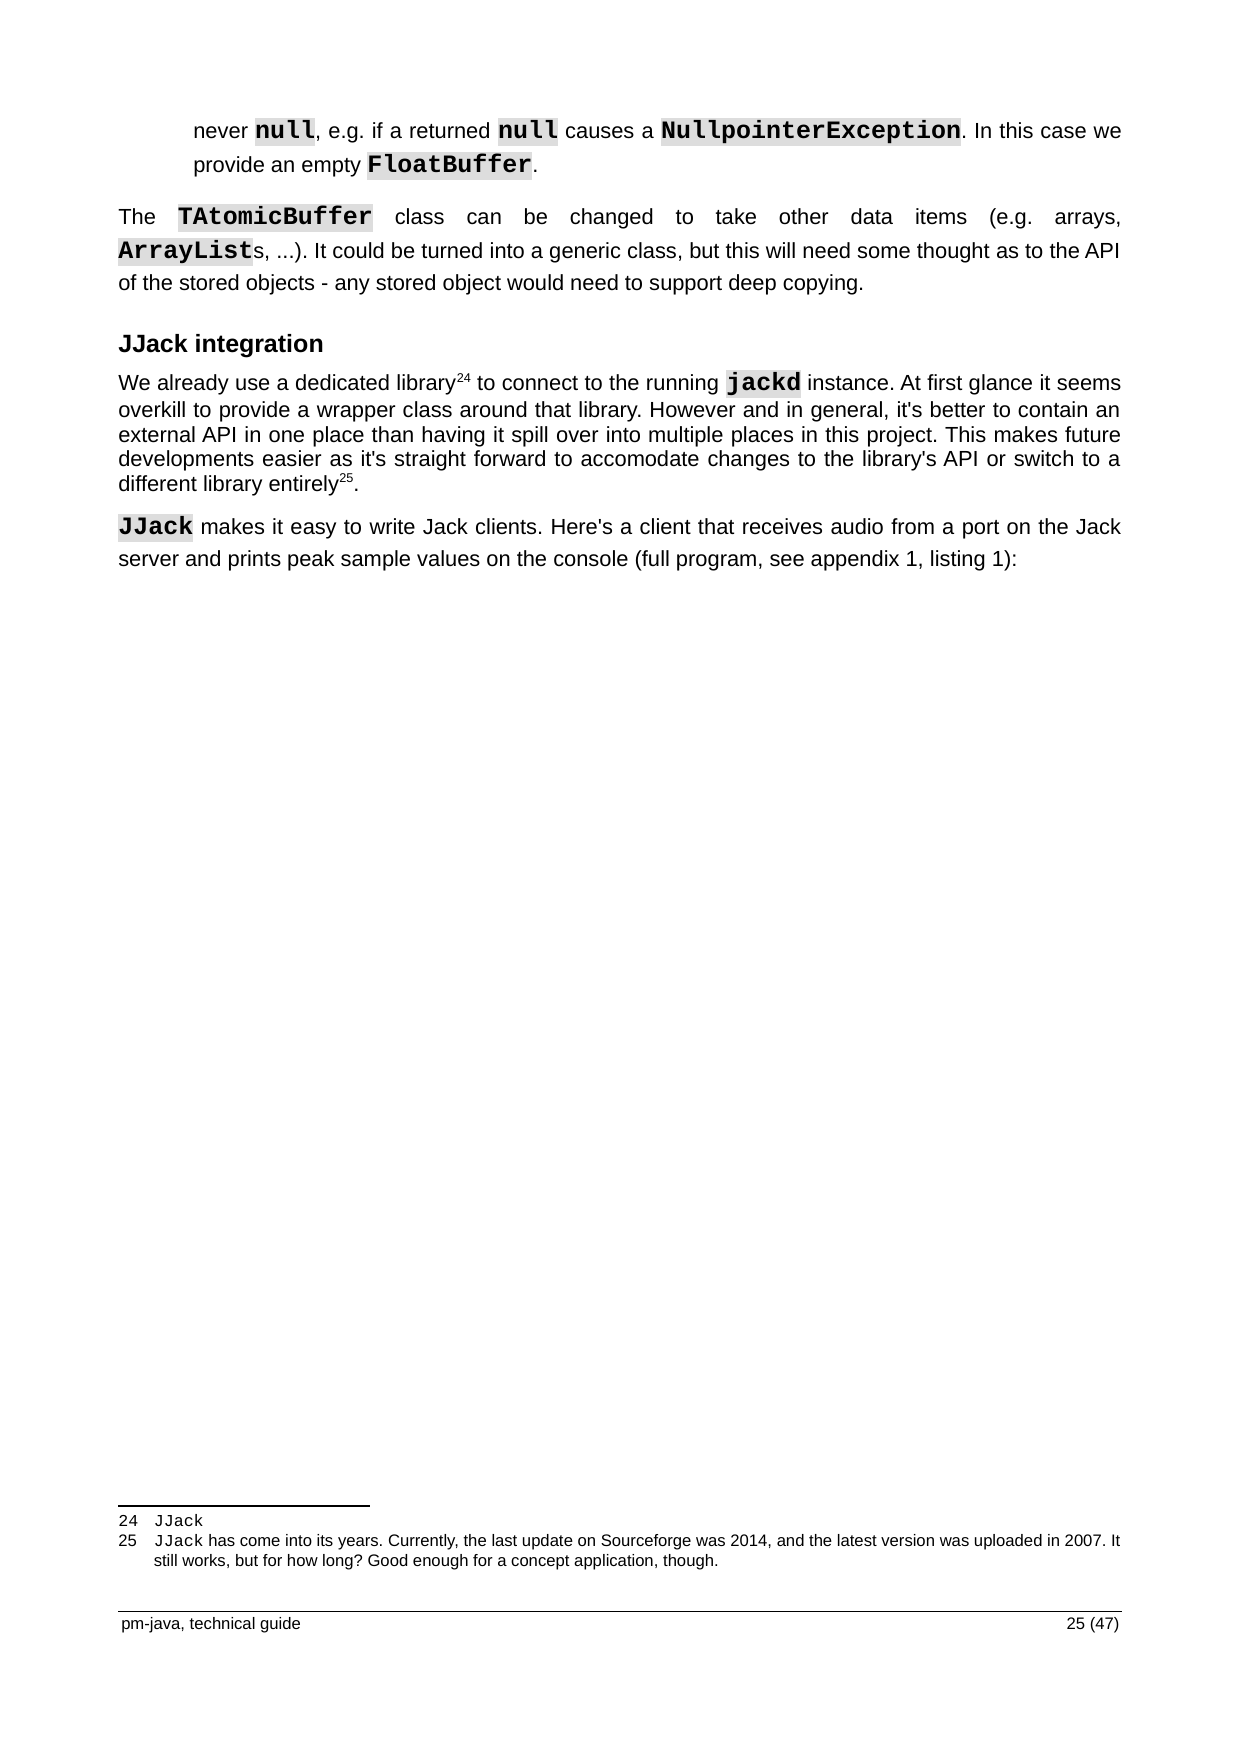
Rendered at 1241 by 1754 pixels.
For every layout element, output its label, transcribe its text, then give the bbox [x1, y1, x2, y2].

list never null, e.g. if a returned null causes a NullpointerException. In this case we provide an empty FloatBuffer. [156, 118, 1122, 180]
text The TAtomicBuffer class can be changed to take other data items (e.g. arrays, ArrayLists, ...). It could be turned into a generic class, but this will need some thought as to the API of the stored objects - any stored object would need to support deep copying. [118, 204, 1122, 295]
text JJack [118, 1512, 1122, 1531]
text JJack has come into its years. Currently, the last update on Sourceforge was 2014, and the latest version was uploaded in 2007. It still works, but for how long? Good enough for a concept application, though. [118, 1531, 1122, 1570]
text JJack makes it easy to write Jack clients. Here's a client that receives audio from a port on the Jack server and prints peak sample values on the console (full program, see appendix 1, listing 1): [118, 513, 1122, 571]
subtitle JJack integration [118, 330, 1122, 358]
text We already use a dedicated library to connect to the running jackd instance. At first glance it seems overkill to provide a wrapper class around that library. However and in general, it's better to contain an external API in one place than having it spill over into multiple places in this project. This makes future developments easier as it's straight forward to accomodate changes to the library's API or switch to a different library entirely. [118, 369, 1122, 496]
